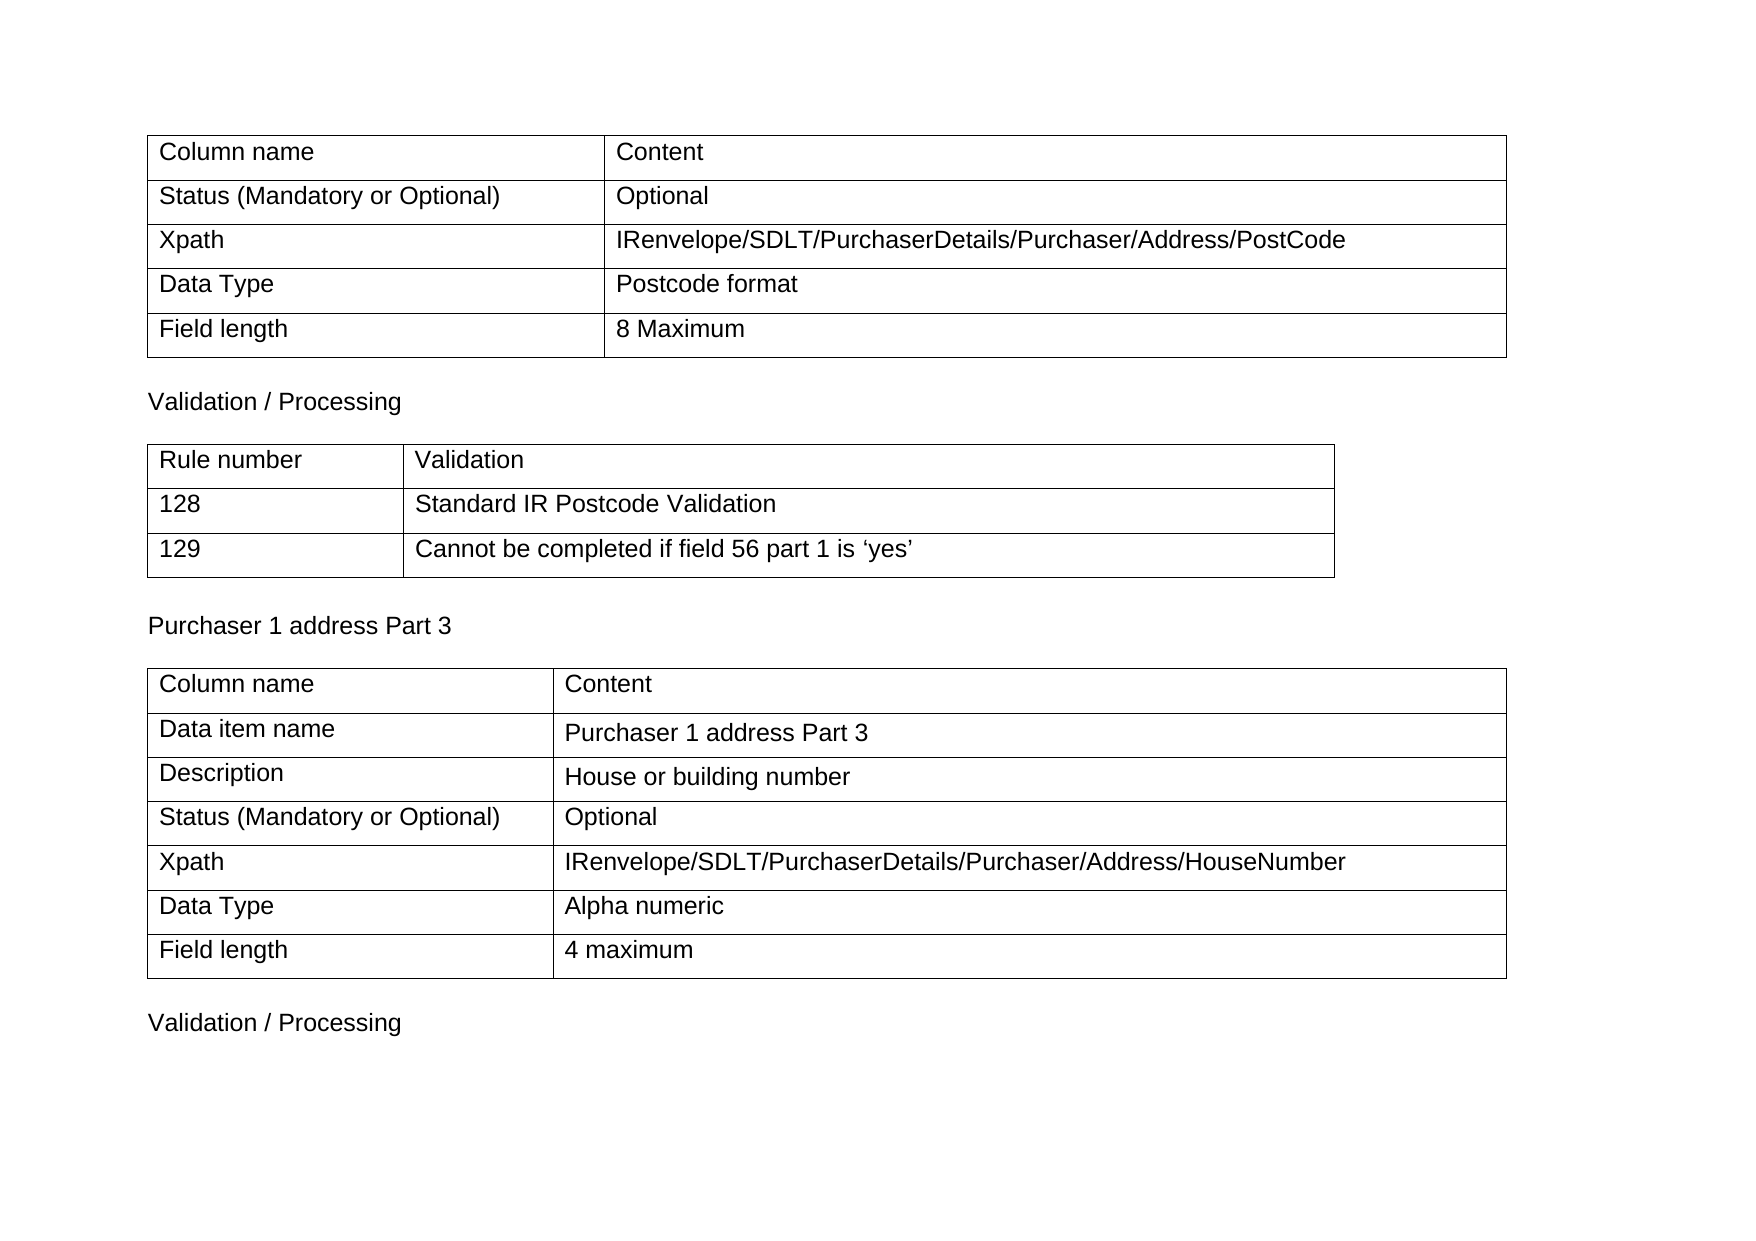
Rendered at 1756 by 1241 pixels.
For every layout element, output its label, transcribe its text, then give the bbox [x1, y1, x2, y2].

table_header Validation [404, 445, 1334, 488]
table_cell 128 [148, 489, 403, 533]
table_cell Alpha numeric [554, 891, 1506, 934]
table_cell Xpath [148, 225, 604, 268]
subtitle Purchaser 1 address Part 3 [148, 611, 1515, 639]
table_cell Optional [554, 802, 1506, 845]
table_cell Data item name [148, 714, 553, 757]
table_cell Xpath [148, 846, 553, 890]
table_cell Status (Mandatory or Optional) [148, 181, 604, 224]
text Validation / Processing [148, 387, 1515, 415]
table_header Column name [148, 669, 553, 713]
table_cell 4 maximum [554, 935, 1506, 978]
table_cell Field length [148, 314, 604, 357]
table_cell IRenvelope/SDLT/PurchaserDetails/Purchaser/Address/PostCode [605, 225, 1506, 268]
table_cell IRenvelope/SDLT/PurchaserDetails/Purchaser/Address/HouseNumber [554, 846, 1506, 890]
table_cell Purchaser 1 address Part 3 [554, 714, 1506, 757]
table_cell Description [148, 758, 553, 801]
table_header Content [554, 669, 1506, 713]
table_cell Field length [148, 935, 553, 978]
table_cell Postcode format [605, 269, 1506, 312]
text Validation / Processing [148, 1008, 1515, 1037]
table_header Content [605, 136, 1506, 180]
table_header Column name [148, 136, 604, 180]
table_cell Status (Mandatory or Optional) [148, 802, 553, 845]
table_cell House or building number [554, 758, 1506, 801]
table_cell 8 Maximum [605, 314, 1506, 357]
table_cell Cannot be completed if field 56 part 1 is ‘yes’ [404, 534, 1334, 577]
table_header Rule number [148, 445, 403, 488]
table_cell Data Type [148, 269, 604, 312]
table_cell Data Type [148, 891, 553, 934]
table_cell 129 [148, 534, 403, 577]
table_cell Standard IR Postcode Validation [404, 489, 1334, 533]
table_cell Optional [605, 181, 1506, 224]
